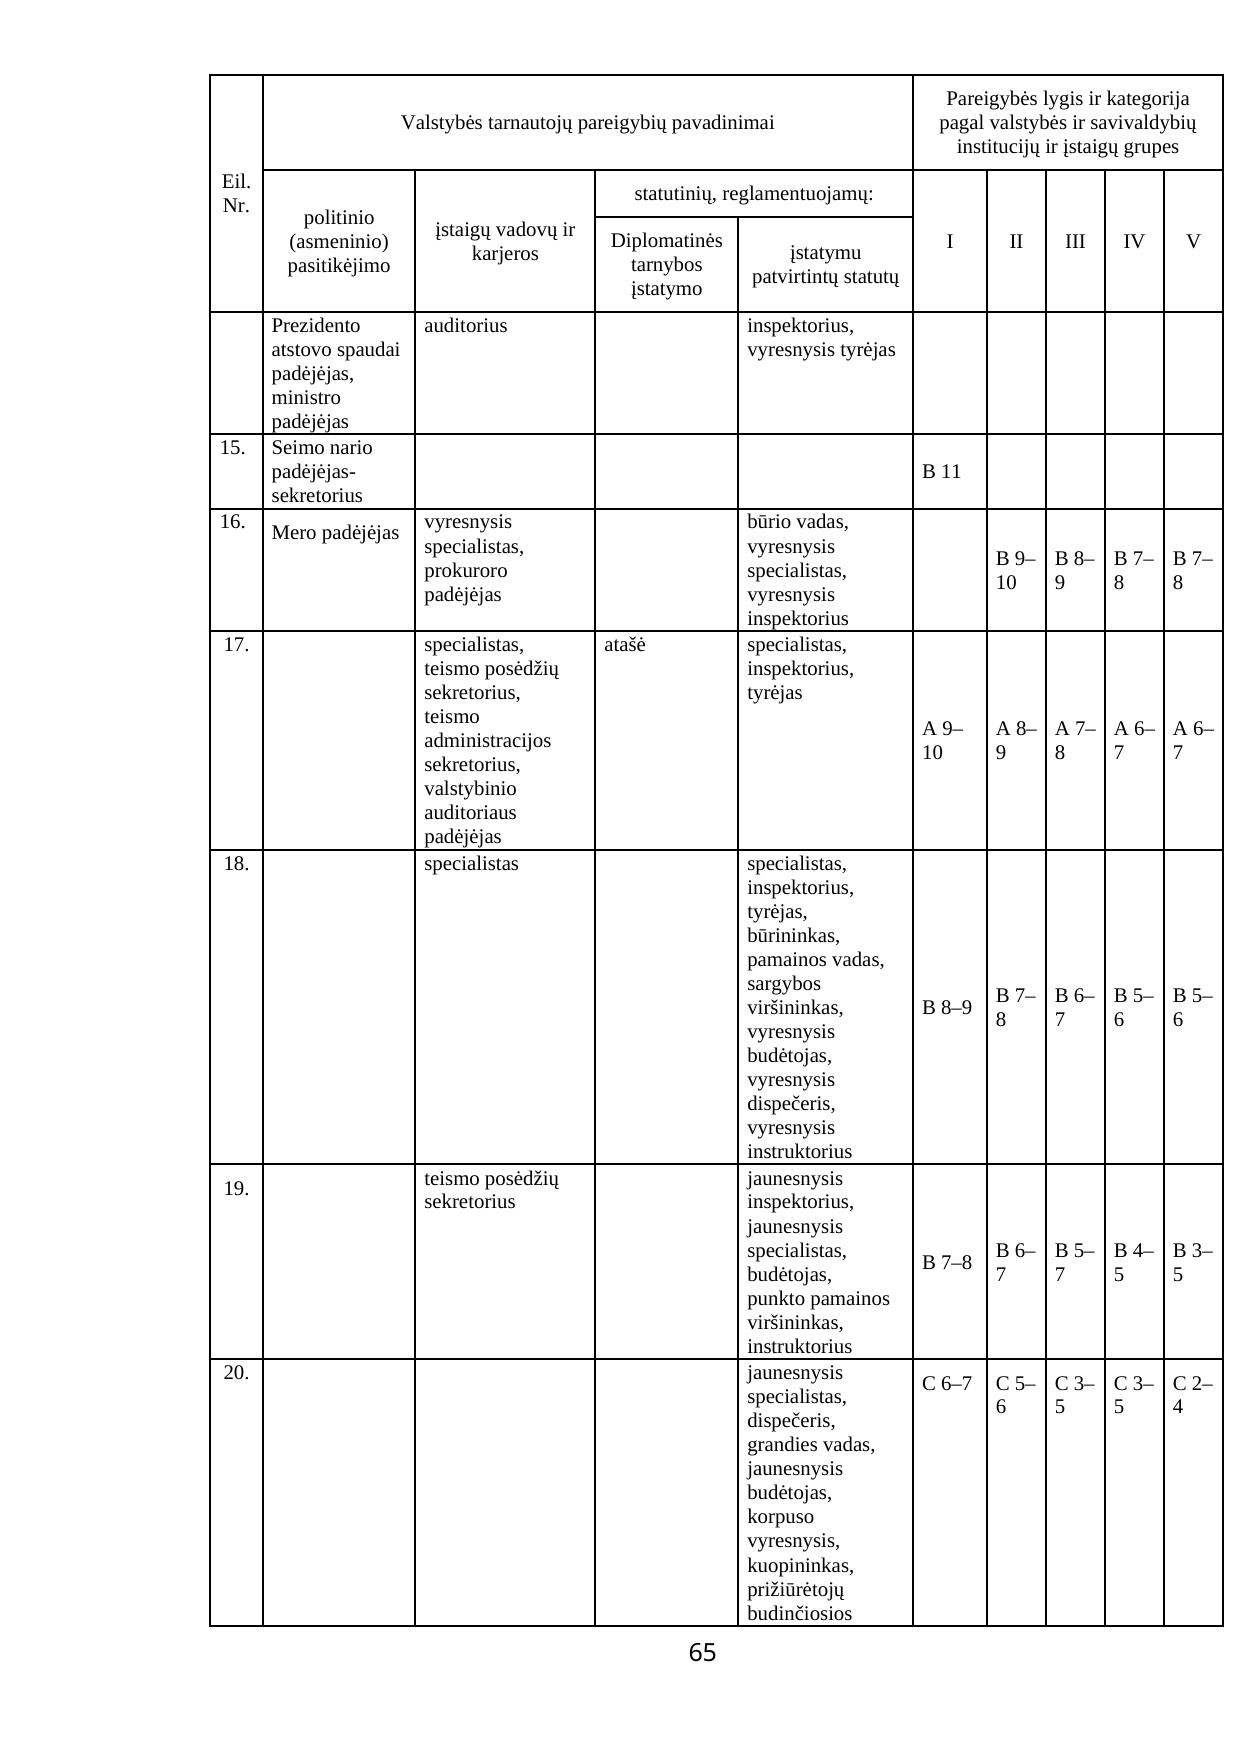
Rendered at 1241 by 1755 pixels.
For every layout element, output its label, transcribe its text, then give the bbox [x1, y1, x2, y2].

table_cell C 3–5 [1106, 1360, 1163, 1625]
table_cell auditorius [416, 313, 594, 433]
table_cell B 7–8 [1165, 510, 1222, 630]
table_cell [1165, 313, 1222, 433]
table_cell jaunesnysis inspektorius, jaunesnysis specialistas, budėtojas, punkto pamainos viršininkas, instruktorius [739, 1165, 912, 1358]
table_cell [211, 313, 262, 433]
table_cell [264, 1360, 414, 1625]
table_cell IV [1106, 171, 1163, 311]
table_cell 17. [211, 632, 262, 848]
table_cell B 3–5 [1165, 1165, 1222, 1358]
table_cell 15. [211, 435, 262, 507]
table_cell Diplomatinės tarnybos įstatymo [596, 218, 737, 311]
table_cell būrio vadas, vyresnysis specialistas, vyresnysis inspektorius [739, 510, 912, 630]
table_cell C 5–6 [988, 1360, 1045, 1625]
table_header Valstybės tarnautojų pareigybių pavadinimai [264, 76, 912, 169]
table_cell inspektorius, vyresnysis tyrėjas [739, 313, 912, 433]
table_cell [416, 435, 594, 507]
table_cell [1106, 435, 1163, 507]
table_cell [416, 1360, 594, 1625]
table_cell atašė [596, 632, 737, 848]
table_cell specialistas, inspektorius, tyrėjas, būrininkas, pamainos vadas, sargybos viršininkas, vyresnysis budėtojas, vyresnysis dispečeris, vyresnysis instruktorius [739, 851, 912, 1163]
table_cell [1047, 313, 1104, 433]
table_cell III [1047, 171, 1104, 311]
table_cell 19. [211, 1165, 262, 1358]
table_cell B 11 [914, 435, 986, 507]
table_cell [264, 632, 414, 848]
table_cell B 4–5 [1106, 1165, 1163, 1358]
table_cell [988, 435, 1045, 507]
table_cell jaunesnysis specialistas, dispečeris, grandies vadas, jaunesnysis budėtojas, korpuso vyresnysis, kuopininkas, prižiūrėtojų budinčiosios [739, 1360, 912, 1625]
table_cell A 6–7 [1106, 632, 1163, 848]
table_cell [739, 435, 912, 507]
table_cell C 2–4 [1165, 1360, 1222, 1625]
table_cell [1106, 313, 1163, 433]
table_cell statutinių, reglamentuojamų: [596, 171, 912, 216]
table_cell 16. [211, 510, 262, 630]
table_cell [914, 313, 986, 433]
table_cell [988, 313, 1045, 433]
table_cell B 8–9 [914, 851, 986, 1163]
table_cell B 7–8 [914, 1165, 986, 1358]
table_cell A 6–7 [1165, 632, 1222, 848]
table_cell B 5–6 [1106, 851, 1163, 1163]
table_cell [596, 313, 737, 433]
table_cell [596, 510, 737, 630]
table_header Eil. Nr. [211, 76, 262, 311]
table_cell B 6–7 [1047, 851, 1104, 1163]
table_cell Prezidento atstovo spaudai padėjėjas, ministro padėjėjas [264, 313, 414, 433]
table_cell B 9–10 [988, 510, 1045, 630]
table_cell A 7–8 [1047, 632, 1104, 848]
table_cell specialistas [416, 851, 594, 1163]
table_cell [914, 510, 986, 630]
table_cell B 5–6 [1165, 851, 1222, 1163]
table_cell [596, 851, 737, 1163]
table_cell B 5–7 [1047, 1165, 1104, 1358]
table_cell C 3–5 [1047, 1360, 1104, 1625]
table_cell Mero padėjėjas [264, 510, 414, 630]
table_cell [596, 1165, 737, 1358]
table_cell II [988, 171, 1045, 311]
table_cell B 8–9 [1047, 510, 1104, 630]
table_cell 18. [211, 851, 262, 1163]
table_cell I [914, 171, 986, 311]
table_cell [1165, 435, 1222, 507]
table_cell specialistas, teismo posėdžių sekretorius, teismo administracijos sekretorius, valstybinio auditoriaus padėjėjas [416, 632, 594, 848]
table_cell A 8–9 [988, 632, 1045, 848]
table_cell V [1165, 171, 1222, 311]
table_cell 20. [211, 1360, 262, 1625]
table_cell įstaigų vadovų ir karjeros [416, 171, 594, 311]
table_cell B 6–7 [988, 1165, 1045, 1358]
table_cell [596, 435, 737, 507]
table_cell B 7–8 [1106, 510, 1163, 630]
table_cell politinio (asmeninio) pasitikėjimo [264, 171, 414, 311]
table_header Pareigybės lygis ir kategorija pagal valstybės ir savivaldybių institucijų ir įstaigų grupes [914, 76, 1222, 169]
table_cell C 6–7 [914, 1360, 986, 1625]
table_cell [264, 851, 414, 1163]
table_cell A 9–10 [914, 632, 986, 848]
table_cell [264, 1165, 414, 1358]
table_cell specialistas, inspektorius, tyrėjas [739, 632, 912, 848]
table_cell teismo posėdžių sekretorius [416, 1165, 594, 1358]
table_cell B 7–8 [988, 851, 1045, 1163]
table_cell [596, 1360, 737, 1625]
table_cell įstatymu patvirtintų statutų [739, 218, 912, 311]
table_cell vyresnysis specialistas, prokuroro padėjėjas [416, 510, 594, 630]
table_cell [1047, 435, 1104, 507]
